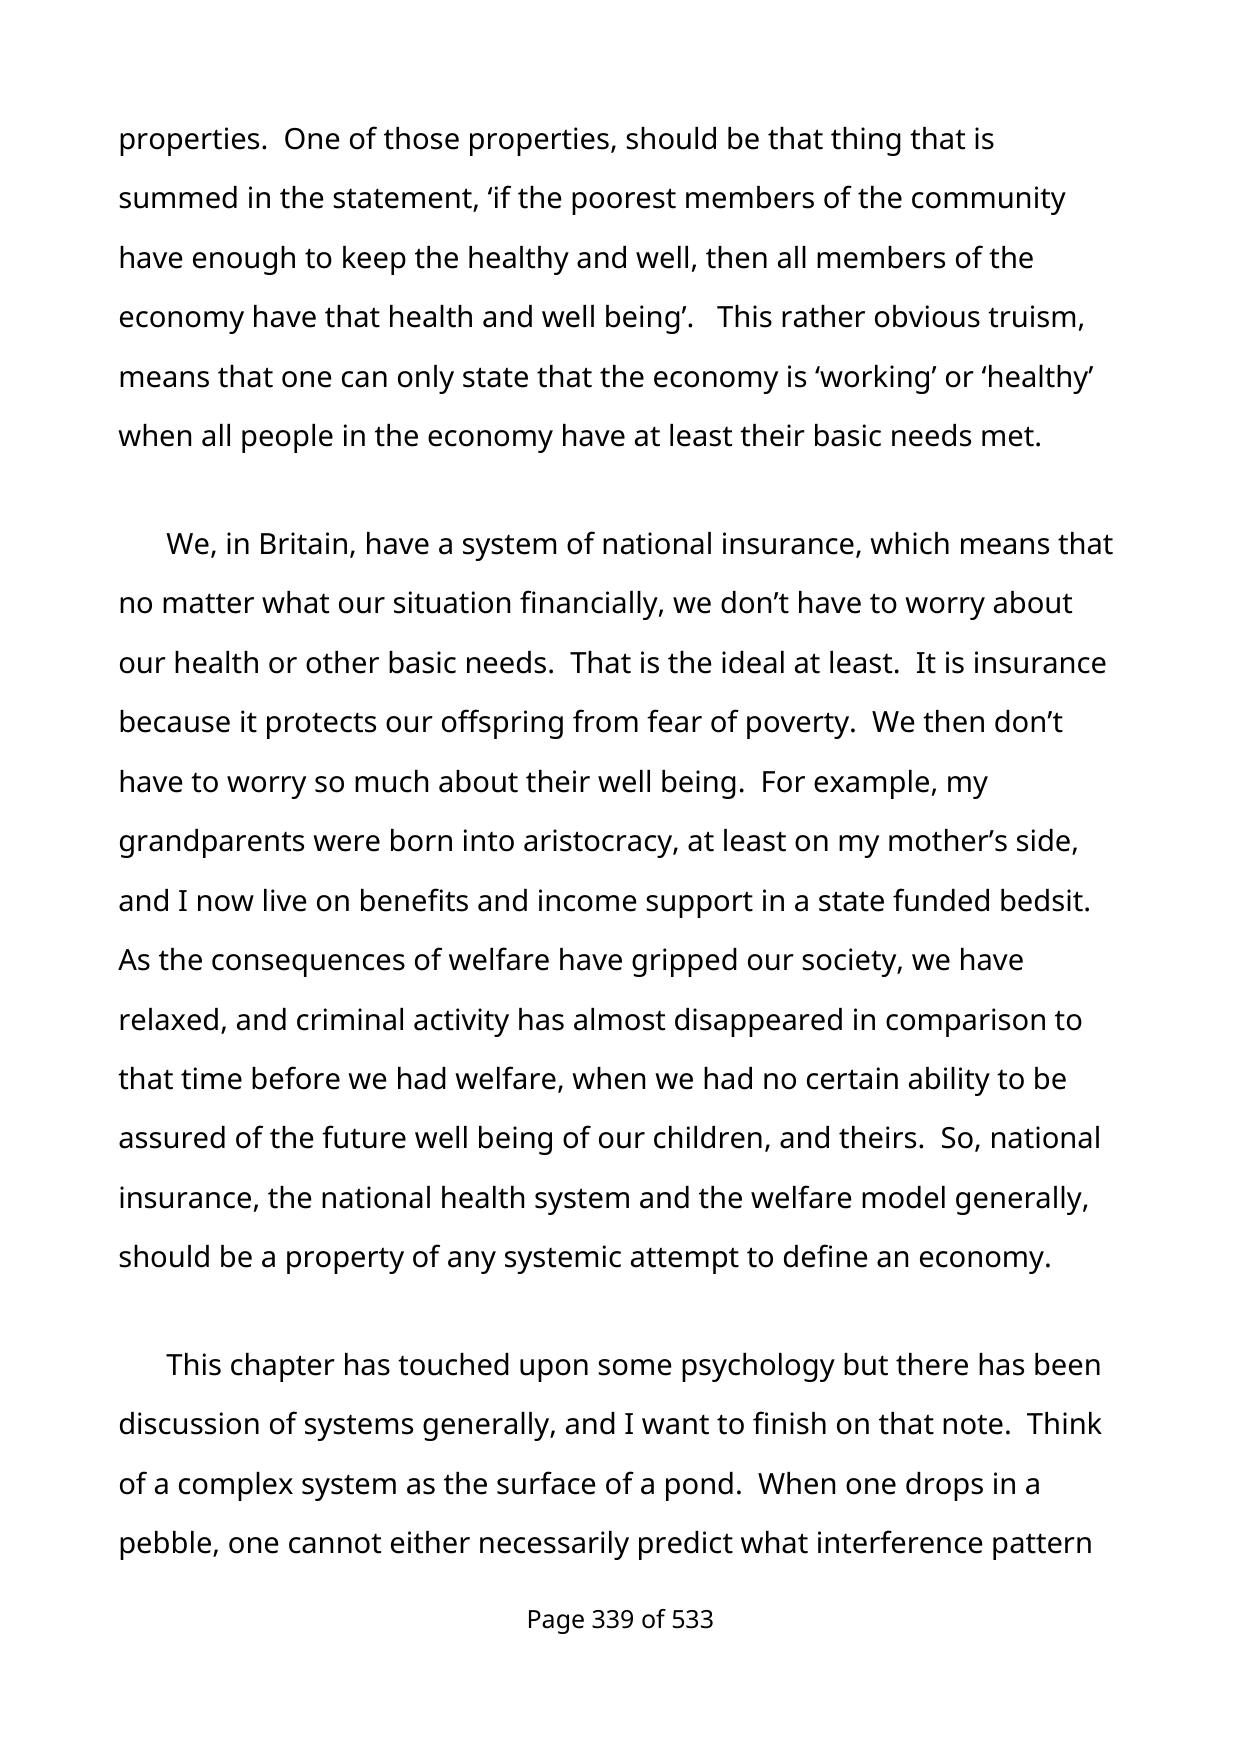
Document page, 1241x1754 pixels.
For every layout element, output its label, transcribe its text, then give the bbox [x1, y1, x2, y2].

text properties. One of those properties, should be that thing that is summed in the statement, ‘if the poorest members of the community have enough to keep the healthy and well, then all members of the economy have that health and well being’. This rather obvious truism, means that one can only state that the economy is ‘working’ or ‘healthy’ when all people in the economy have at least their basic needs met. [118, 118, 1122, 455]
text We, in Britain, have a system of national insurance, which means that no matter what our situation financially, we don’t have to worry about our health or other basic needs. That is the ideal at least. It is insurance because it protects our offspring from fear of poverty. We then don’t have to worry so much about their well being. For example, my grandparents were born into aristocracy, at least on my mother’s side, and I now live on benefits and income support in a state funded bedsit. As the consequences of welfare have gripped our society, we have relaxed, and criminal activity has almost disappeared in comparison to that time before we had welfare, when we had no certain ability to be assured of the future well being of our children, and theirs. So, national insurance, the national health system and the welfare model generally, should be a property of any systemic attempt to define an economy. [118, 523, 1122, 1276]
text This chapter has touched upon some psychology but there has been discussion of systems generally, and I want to finish on that note. Think of a complex system as the surface of a pond. When one drops in a pebble, one cannot either necessarily predict what interference pattern [118, 1344, 1122, 1562]
